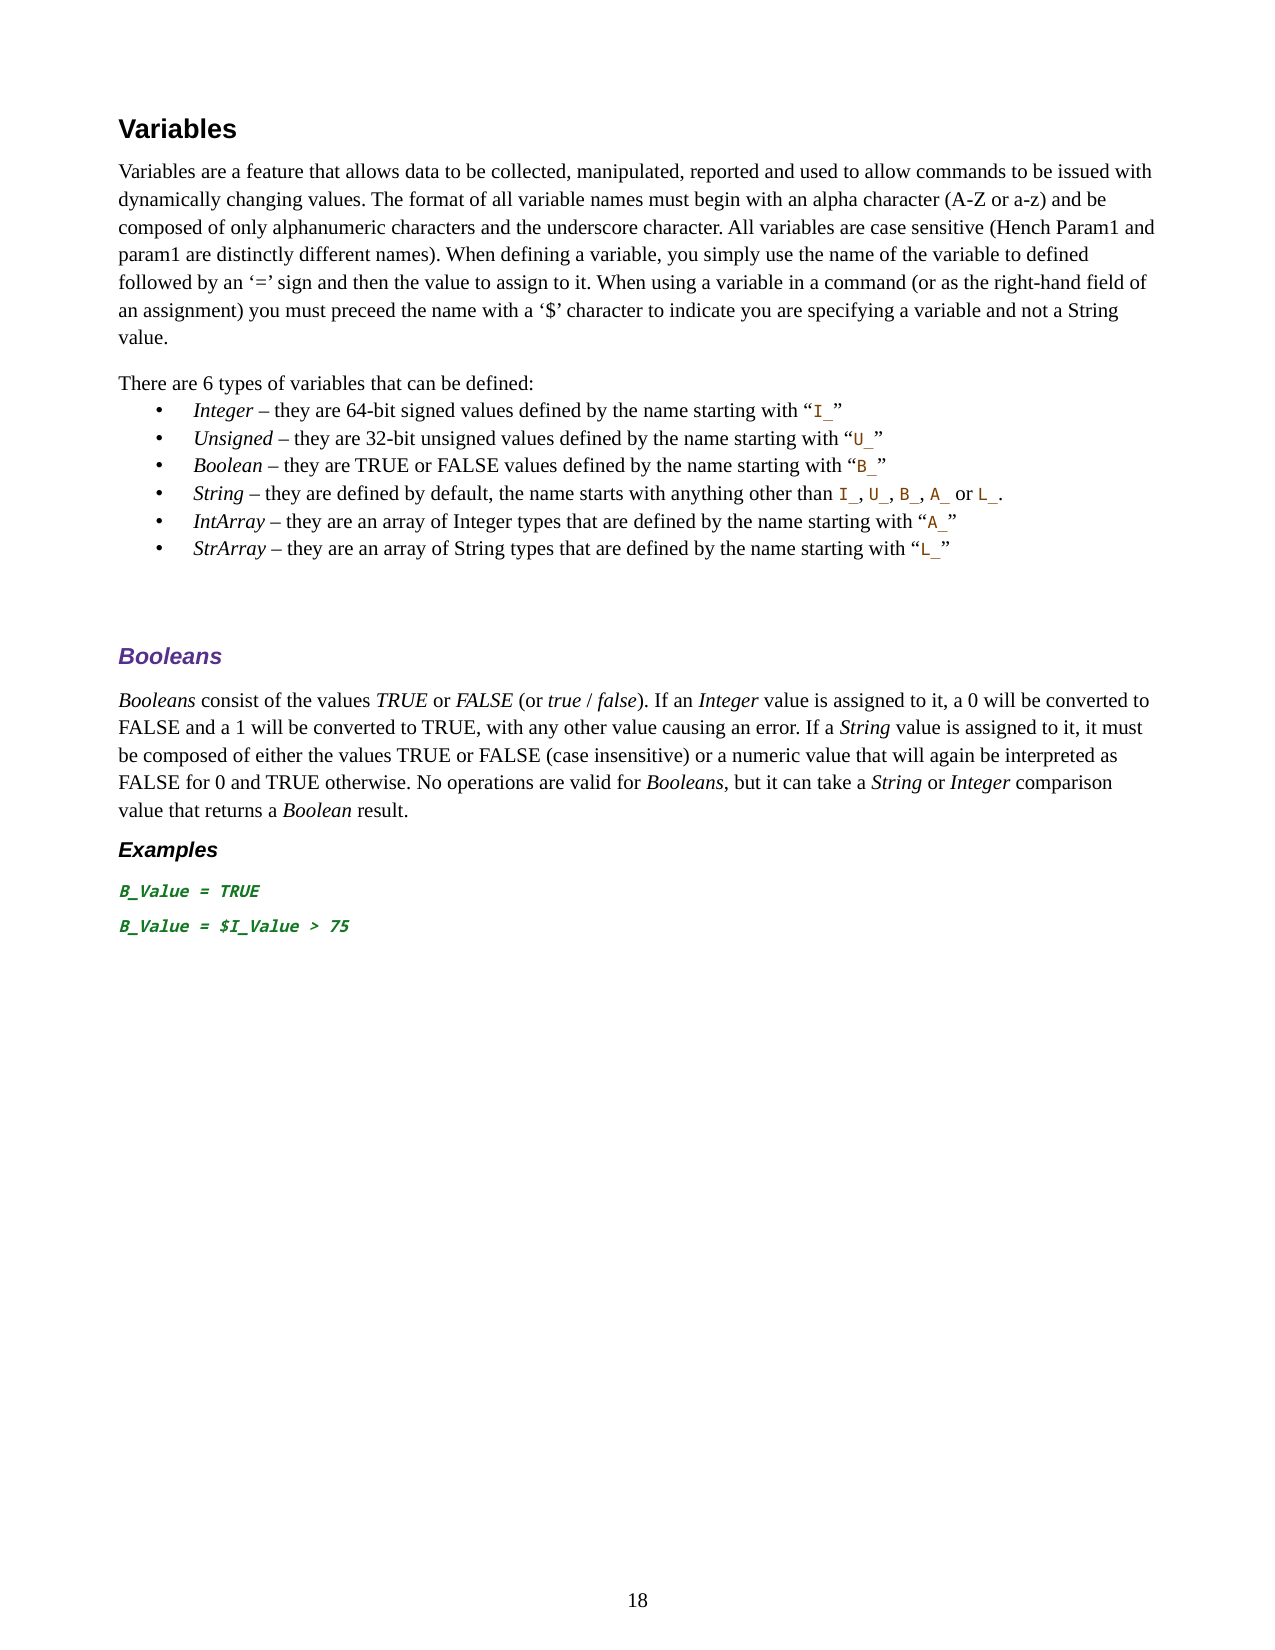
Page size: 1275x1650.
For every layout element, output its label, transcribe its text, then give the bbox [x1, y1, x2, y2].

text There are 6 types of variables that can be defined: [118, 371, 1157, 395]
list String – they are defined by default, the name starts with anything other than I_, U_, B_, A_ or L_. [156, 481, 1157, 505]
subtitle Variables [118, 113, 1157, 144]
list Boolean – they are TRUE or FALSE values defined by the name starting with “B_” [156, 453, 1157, 477]
list IntArray – they are an array of Integer types that are defined by the name starting with “A_” [156, 509, 1157, 533]
text B_Value = TRUE [118, 880, 1157, 903]
text B_Value = $I_Value > 75 [118, 915, 1157, 938]
text Variables are a feature that allows data to be collected, manipulated, reported and used to allow commands to be issued with dynamically changing values. The format of all variable names must begin with an alpha character (A-Z or a-z) and be composed of only alphanumeric characters and the underscore character. All variables are case sensitive (Hench Param1 and param1 are distinctly different names). When defining a variable, you simply use the name of the variable to defined followed by an ‘=’ sign and then the value to assign to it. When using a variable in a command (or as the right-hand field of an assignment) you must preceed the name with a ‘$’ character to indicate you are specifying a variable and not a String value. [118, 159, 1157, 349]
list Integer – they are 64-bit signed values defined by the name starting with “I_” [156, 398, 1157, 422]
list StrArray – they are an array of String types that are defined by the name starting with “L_” [156, 536, 1157, 560]
subtitle Booleans [118, 643, 1157, 669]
text Booleans consist of the values TRUE or FALSE (or true / false). If an Integer value is assigned to it, a 0 will be converted to FALSE and a 1 will be converted to TRUE, with any other value causing an error. If a String value is assigned to it, it must be composed of either the values TRUE or FALSE (case insensitive) or a numeric value that will again be interpreted as FALSE for 0 and TRUE otherwise. No operations are valid for Booleans, but it can take a String or Integer comparison value that returns a Boolean result. [118, 687, 1157, 822]
subtitle Examples [118, 837, 1157, 862]
list Unsigned – they are 32-bit unsigned values defined by the name starting with “U_” [156, 426, 1157, 450]
